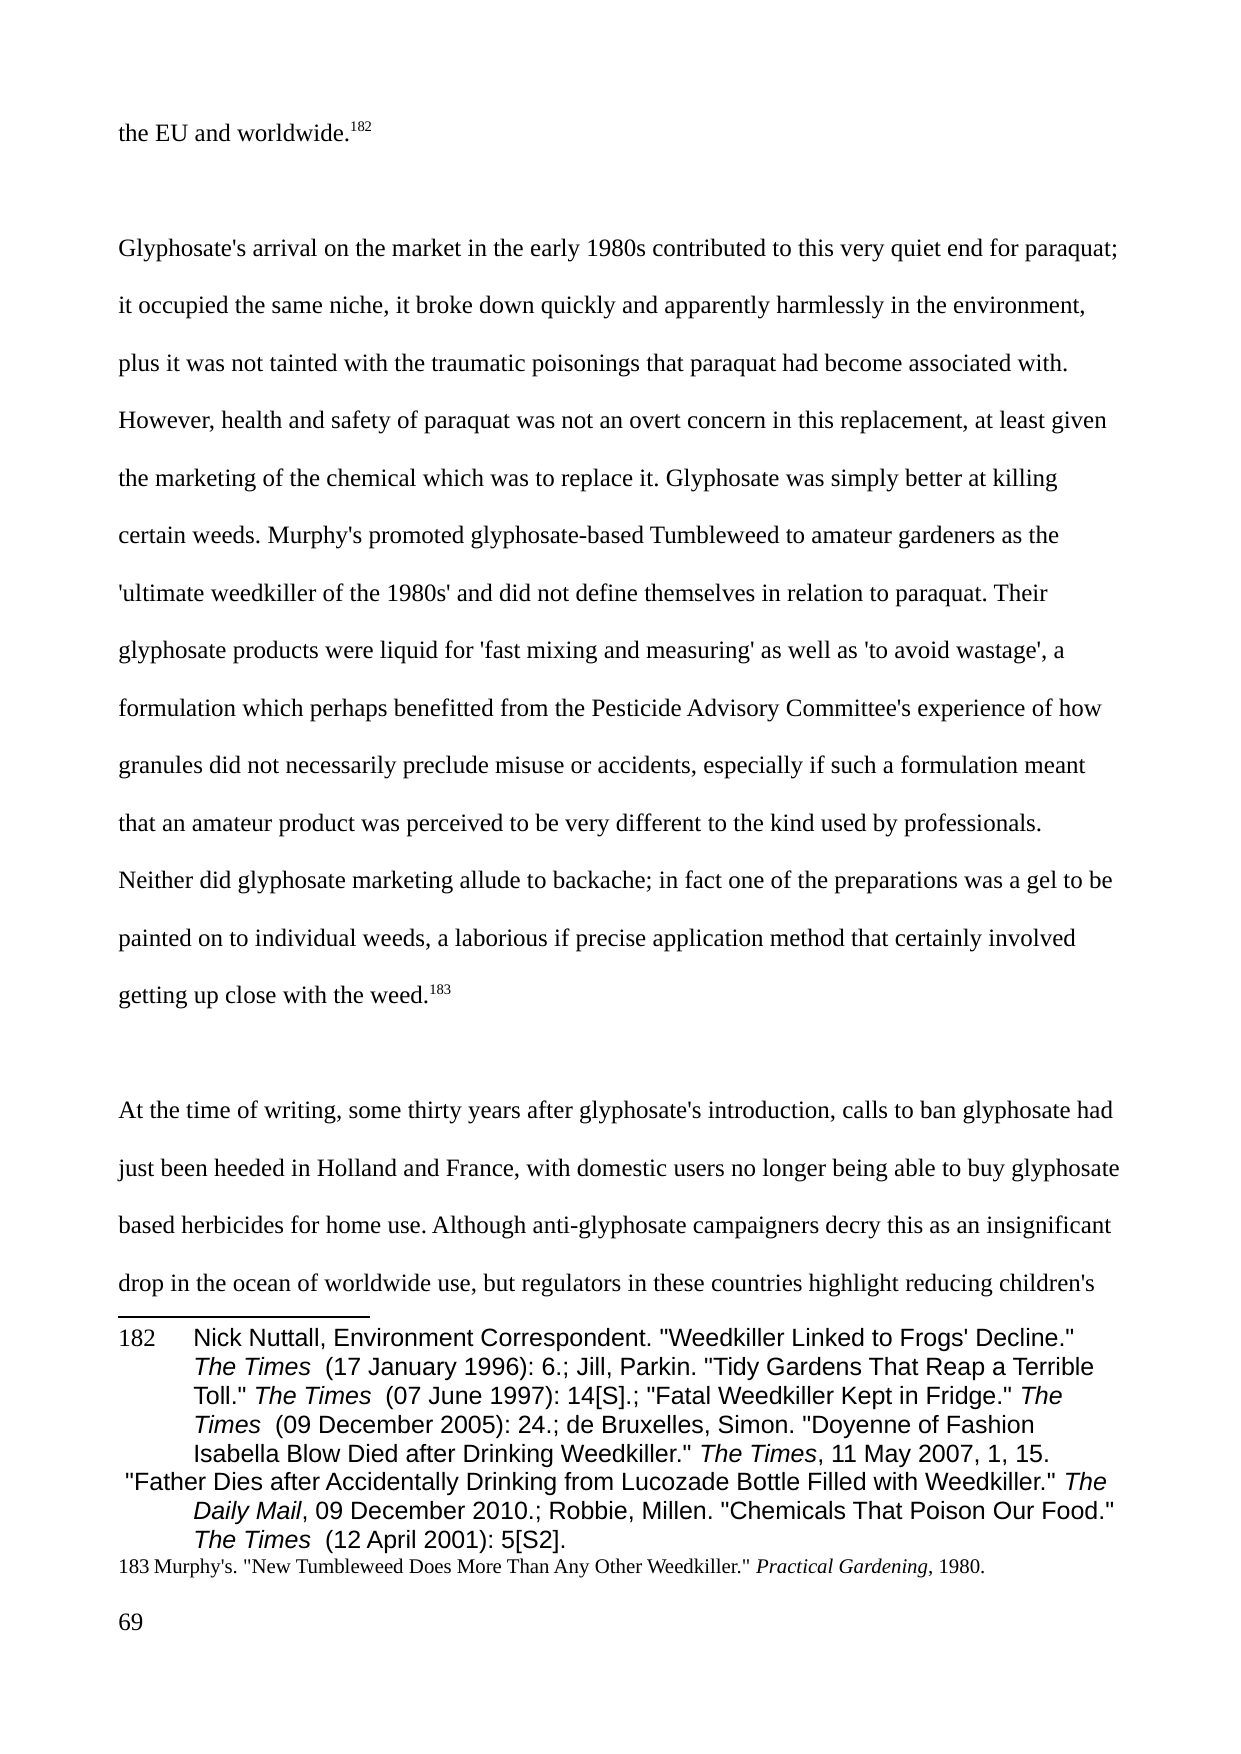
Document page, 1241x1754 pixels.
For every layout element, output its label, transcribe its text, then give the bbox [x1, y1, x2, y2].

text Murphy's. "New Tumbleweed Does More Than Any Other Weedkiller." Practical Gardening, 1980. [118, 1553, 1122, 1578]
text Glyphosate's arrival on the market in the early 1980s contributed to this very quiet end for paraquat; it occupied the same niche, it broke down quickly and apparently harmlessly in the environment, plus it was not tainted with the traumatic poisonings that paraquat had become associated with. However, health and safety of paraquat was not an overt concern in this replacement, at least given the marketing of the chemical which was to replace it. Glyphosate was simply better at killing certain weeds. Murphy's promoted glyphosate-based Tumbleweed to amateur gardeners as the 'ultimate weedkiller of the 1980s' and did not define themselves in relation to paraquat. Their glyphosate products were liquid for 'fast mixing and measuring' as well as 'to avoid wastage', a formulation which perhaps benefitted from the Pesticide Advisory Committee's experience of how granules did not necessarily preclude misuse or accidents, especially if such a formulation meant that an amateur product was perceived to be very different to the kind used by professionals. Neither did glyphosate marketing allude to backache; in fact one of the preparations was a gel to be painted on to individual weeds, a laborious if precise application method that certainly involved getting up close with the weed. [118, 233, 1122, 1009]
text "Father Dies after Accidentally Drinking from Lucozade Bottle Filled with Weedkiller." The Daily Mail, 09 December 2010.; Robbie, Millen. "Chemicals That Poison Our Food." The Times (12 April 2001): 5[S2]. [118, 1467, 1122, 1553]
text At the time of writing, some thirty years after glyphosate's introduction, calls to ban glyphosate had just been heeded in Holland and France, with domestic users no longer being able to buy glyphosate based herbicides for home use. Although anti-glyphosate campaigners decry this as an insignificant drop in the ocean of worldwide use, but regulators in these countries highlight reducing children's [118, 1096, 1122, 1297]
text Nick Nuttall, Environment Correspondent. "Weedkiller Linked to Frogs' Decline." The Times (17 January 1996): 6.; Jill, Parkin. "Tidy Gardens That Reap a Terrible Toll." The Times (07 June 1997): 14[S].; "Fatal Weedkiller Kept in Fridge." The Times (09 December 2005): 24.; de Bruxelles, Simon. "Doyenne of Fashion Isabella Blow Died after Drinking Weedkiller." The Times, 11 May 2007, 1, 15. [118, 1323, 1122, 1467]
text the EU and worldwide. [118, 118, 1122, 147]
